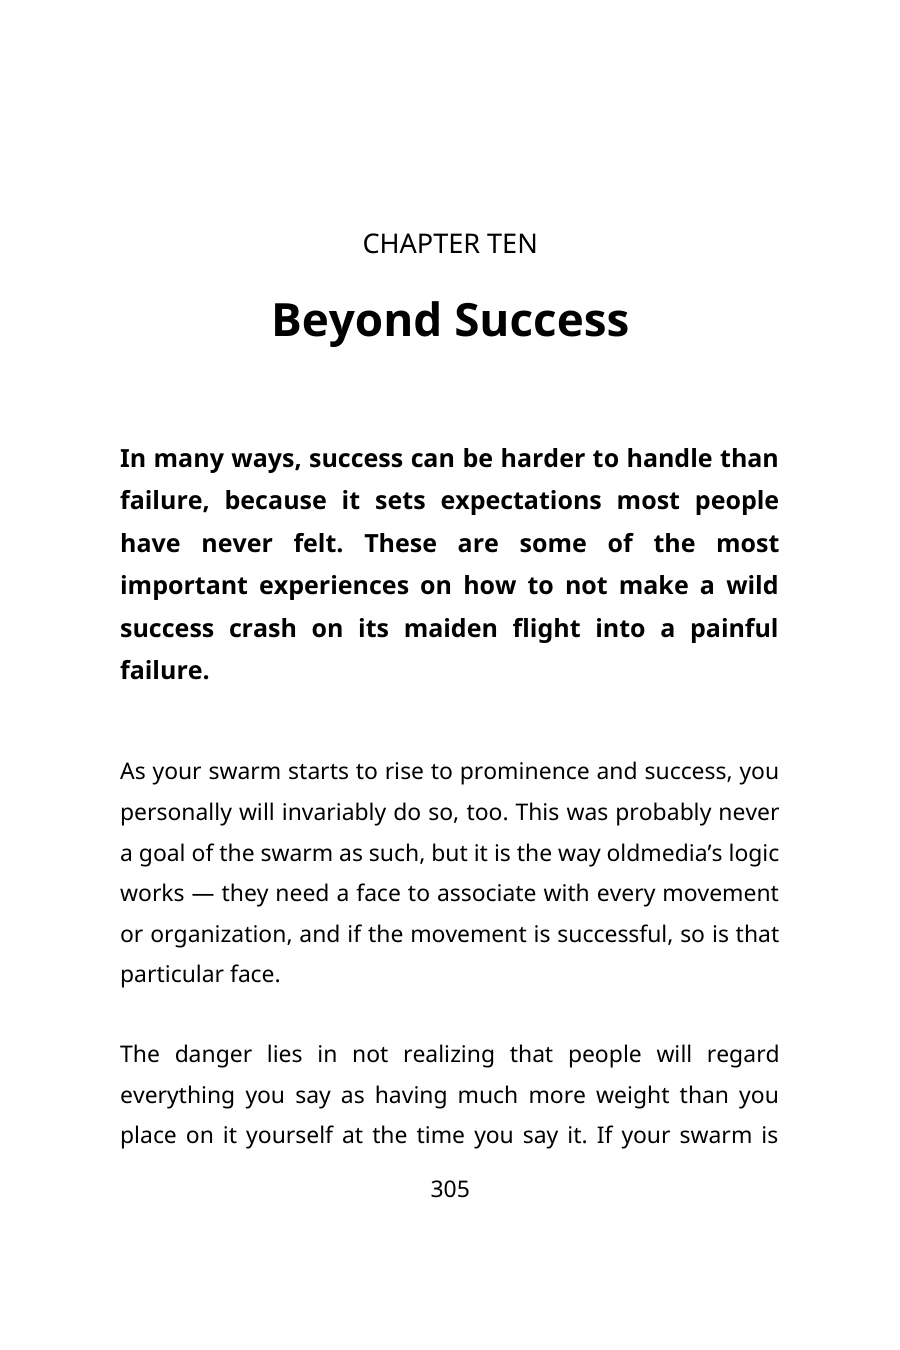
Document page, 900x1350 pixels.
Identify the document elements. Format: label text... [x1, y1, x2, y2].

text In many ways, success can be harder to handle than failure, because it sets expectations most people have never felt. These are some of the most important experiences on how to not make a wild success crash on its maiden flight into a painful failure. [120, 440, 780, 687]
text Beyond Success [120, 288, 780, 350]
text The danger lies in not realizing that people will regard everything you say as having much more weight than you place on it yourself at the time you say it. If your swarm is [120, 1038, 780, 1151]
text As your swarm starts to rise to prominence and success, you personally will invariably do so, too. This was probably never a goal of the swarm as such, but it is the way oldmedia’s logic works — they need a face to associate with every movement or organization, and if the movement is successful, so is that particular face. [120, 755, 780, 990]
text CHAPTER TEN [120, 225, 780, 262]
